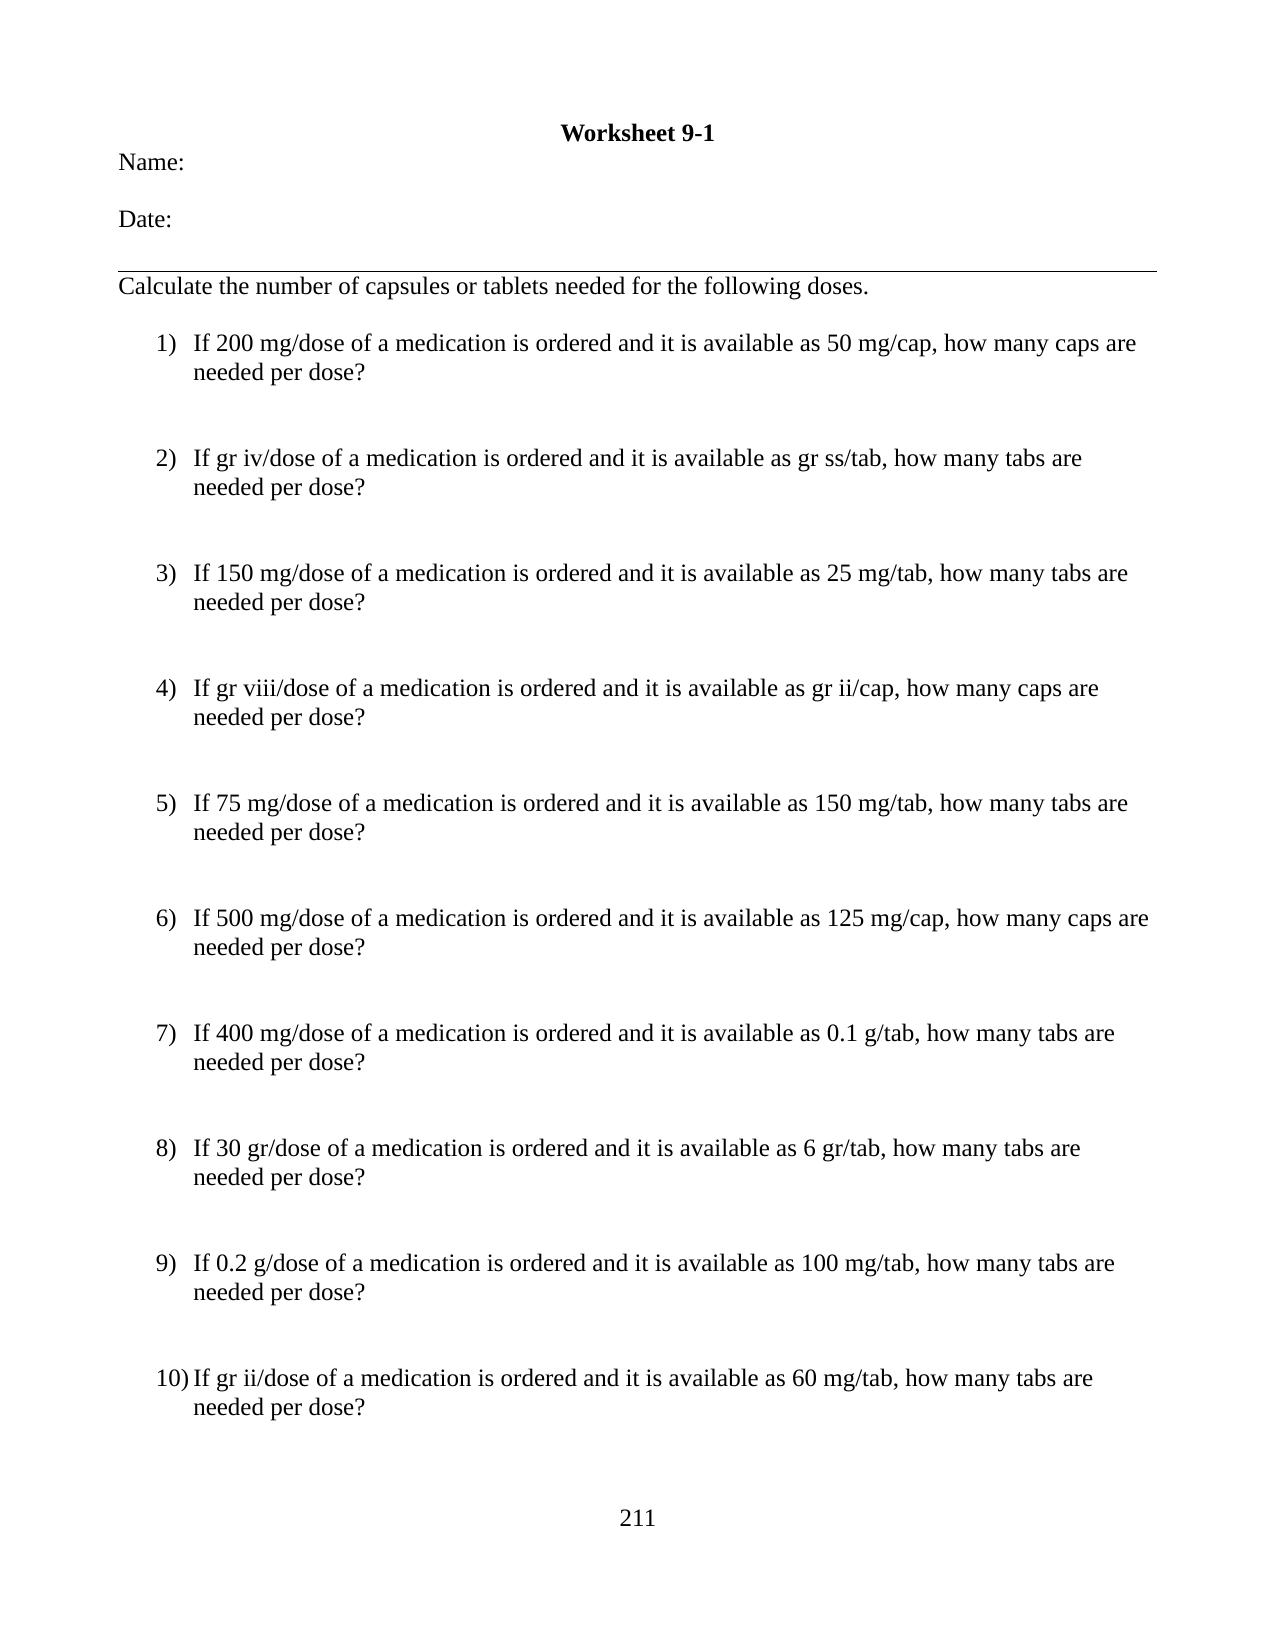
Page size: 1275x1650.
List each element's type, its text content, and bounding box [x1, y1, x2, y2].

text Worksheet 9-1 [118, 118, 1157, 147]
list If 400 mg/dose of a medication is ordered and it is available as 0.1 g/tab, how many tabs are needed per dose? [156, 1018, 1157, 1076]
list If 30 gr/dose of a medication is ordered and it is available as 6 gr/tab, how many tabs are needed per dose? [156, 1133, 1157, 1191]
list If gr viii/dose of a medication is ordered and it is available as gr ii/cap, how many caps are needed per dose? [156, 673, 1157, 731]
list If gr iv/dose of a medication is ordered and it is available as gr ss/tab, how many tabs are needed per dose? [156, 443, 1157, 501]
list If 200 mg/dose of a medication is ordered and it is available as 50 mg/cap, how many caps are needed per dose? [156, 328, 1157, 386]
text Calculate the number of capsules or tablets needed for the following doses. [118, 272, 1157, 299]
list If 0.2 g/dose of a medication is ordered and it is available as 100 mg/tab, how many tabs are needed per dose? [156, 1248, 1157, 1306]
list If 150 mg/dose of a medication is ordered and it is available as 25 mg/tab, how many tabs are needed per dose? [156, 558, 1157, 616]
list If 75 mg/dose of a medication is ordered and it is available as 150 mg/tab, how many tabs are needed per dose? [156, 788, 1157, 846]
text Name: [118, 147, 1157, 176]
list If gr ii/dose of a medication is ordered and it is available as 60 mg/tab, how many tabs are needed per dose? [156, 1363, 1157, 1421]
list If 500 mg/dose of a medication is ordered and it is available as 125 mg/cap, how many caps are needed per dose? [156, 903, 1157, 961]
text Date: [118, 204, 1157, 233]
